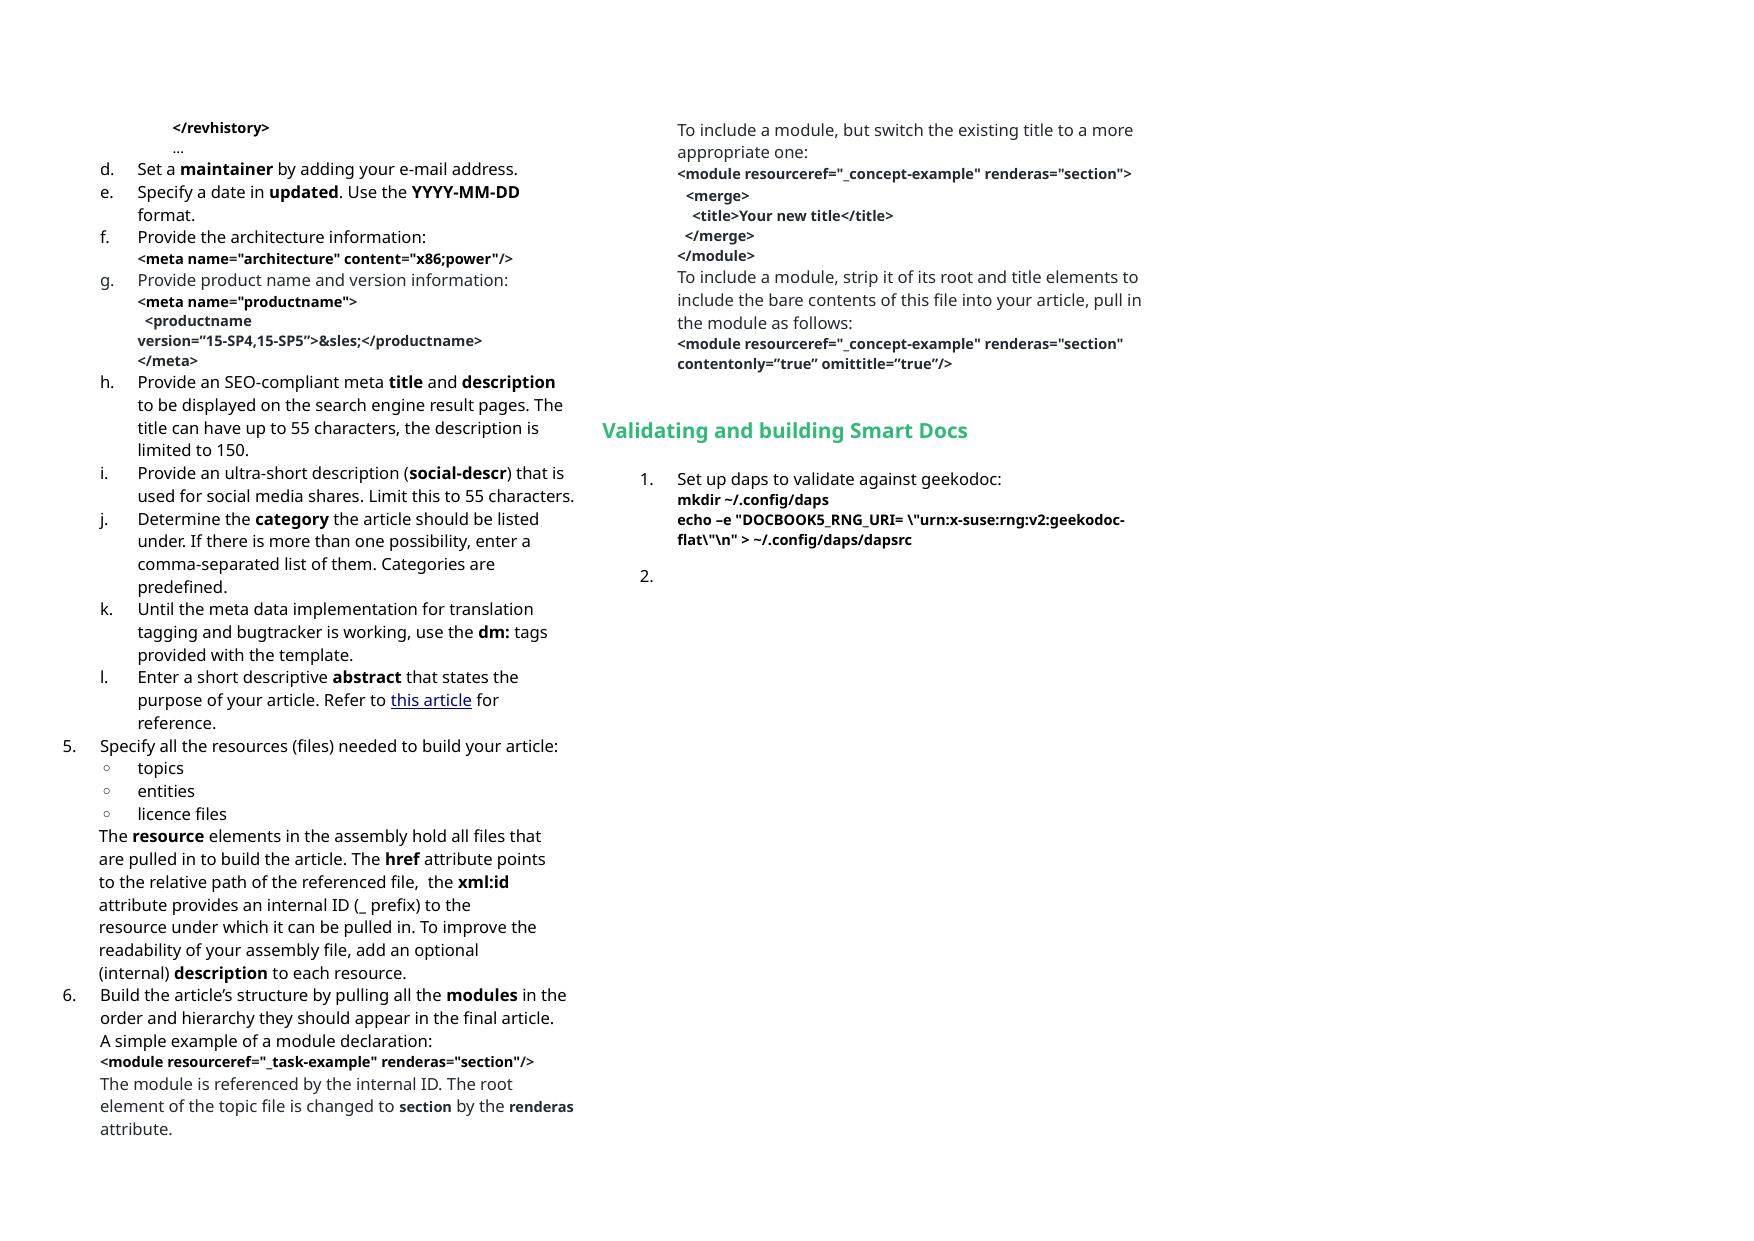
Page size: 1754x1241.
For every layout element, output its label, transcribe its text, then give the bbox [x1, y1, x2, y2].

list Build the article’s structure by pulling all the modules in the order and hierarchy they should appear in the final article. [62, 984, 575, 1029]
list <merge> [639, 183, 1152, 206]
list Set up daps to validate against geekodoc: [639, 467, 1152, 490]
text The resource elements in the assembly hold all files that are pulled in to build the article. The href attribute points to the relative path of the referenced file, the xml:id attribute provides an internal ID (_ prefix) to the resource under which it can be pulled in. To improve the readability of your assembly file, add an optional (internal) description to each resource. [25, 825, 575, 984]
list </module> [639, 246, 1152, 266]
list entities [100, 780, 575, 802]
list topics [100, 757, 575, 780]
list Set a maintainer by adding your e-mail address. [100, 158, 575, 181]
list <title>Your new title</title> [639, 206, 1152, 226]
list mkdir ~/.config/daps​ echo –e "DOCBOOK5_RNG_URI= \"urn:x-suse:rng:v2:geekodoc-flat\"\n" > ~/.config/daps/dapsrc [639, 490, 1152, 550]
text …​ [172, 138, 575, 158]
list </merge> [639, 226, 1152, 246]
list To include a module, but switch the existing title to a more appropriate one: [639, 118, 1152, 163]
list Provide an SEO-compliant meta title and description to be displayed on the search engine result pages. The title can have up to 55 characters, the description is limited to 150. [100, 371, 575, 462]
list Determine the category the article should be listed under. If there is more than one possibility, enter a comma-separated list of them. Categories are predefined. [100, 507, 575, 598]
list Provide an ultra-short description (social-descr) that is used for social media shares. Limit this to 55 characters. [100, 462, 575, 507]
list <productname version=”15-SP4,15-SP5”>&sles;</productname> </meta> [100, 311, 575, 371]
text Validating and building Smart Docs [602, 416, 1152, 445]
list Provide product name and version information: [100, 269, 575, 291]
list To include a module, strip it of its root and title elements to include the bare contents of this file into your article, pull in the module as follows: [639, 266, 1152, 334]
list Specify all the resources (files) needed to build your article: [62, 734, 575, 757]
list A simple example of a module declaration: [62, 1029, 575, 1052]
list Provide the architecture information: [100, 226, 575, 249]
text </revhistory>​ [172, 118, 575, 138]
list <module resourceref="_concept-example" renderas="section" contentonly=”true” omittitle=”true”/> [639, 334, 1152, 374]
list <meta name="architecture" content="x86;power"/> [100, 249, 575, 269]
list <meta name="productname"> [100, 291, 575, 311]
list licence files [100, 802, 575, 825]
list Enter a short descriptive abstract that states the purpose of your article. Refer to this article for reference. [100, 666, 575, 734]
list Specify a date in updated. Use the YYYY-MM-DD format. [100, 181, 575, 226]
list <module resourceref="_concept-example" renderas="section"> [639, 163, 1152, 183]
list <module resourceref="_task-example" renderas="section"/> The module is referenced by the internal ID. The root element of the topic file is changed to section by the renderas attribute. [62, 1052, 575, 1140]
list Until the meta data implementation for translation tagging and bugtracker is working, use the dm: tags provided with the template. [100, 598, 575, 666]
